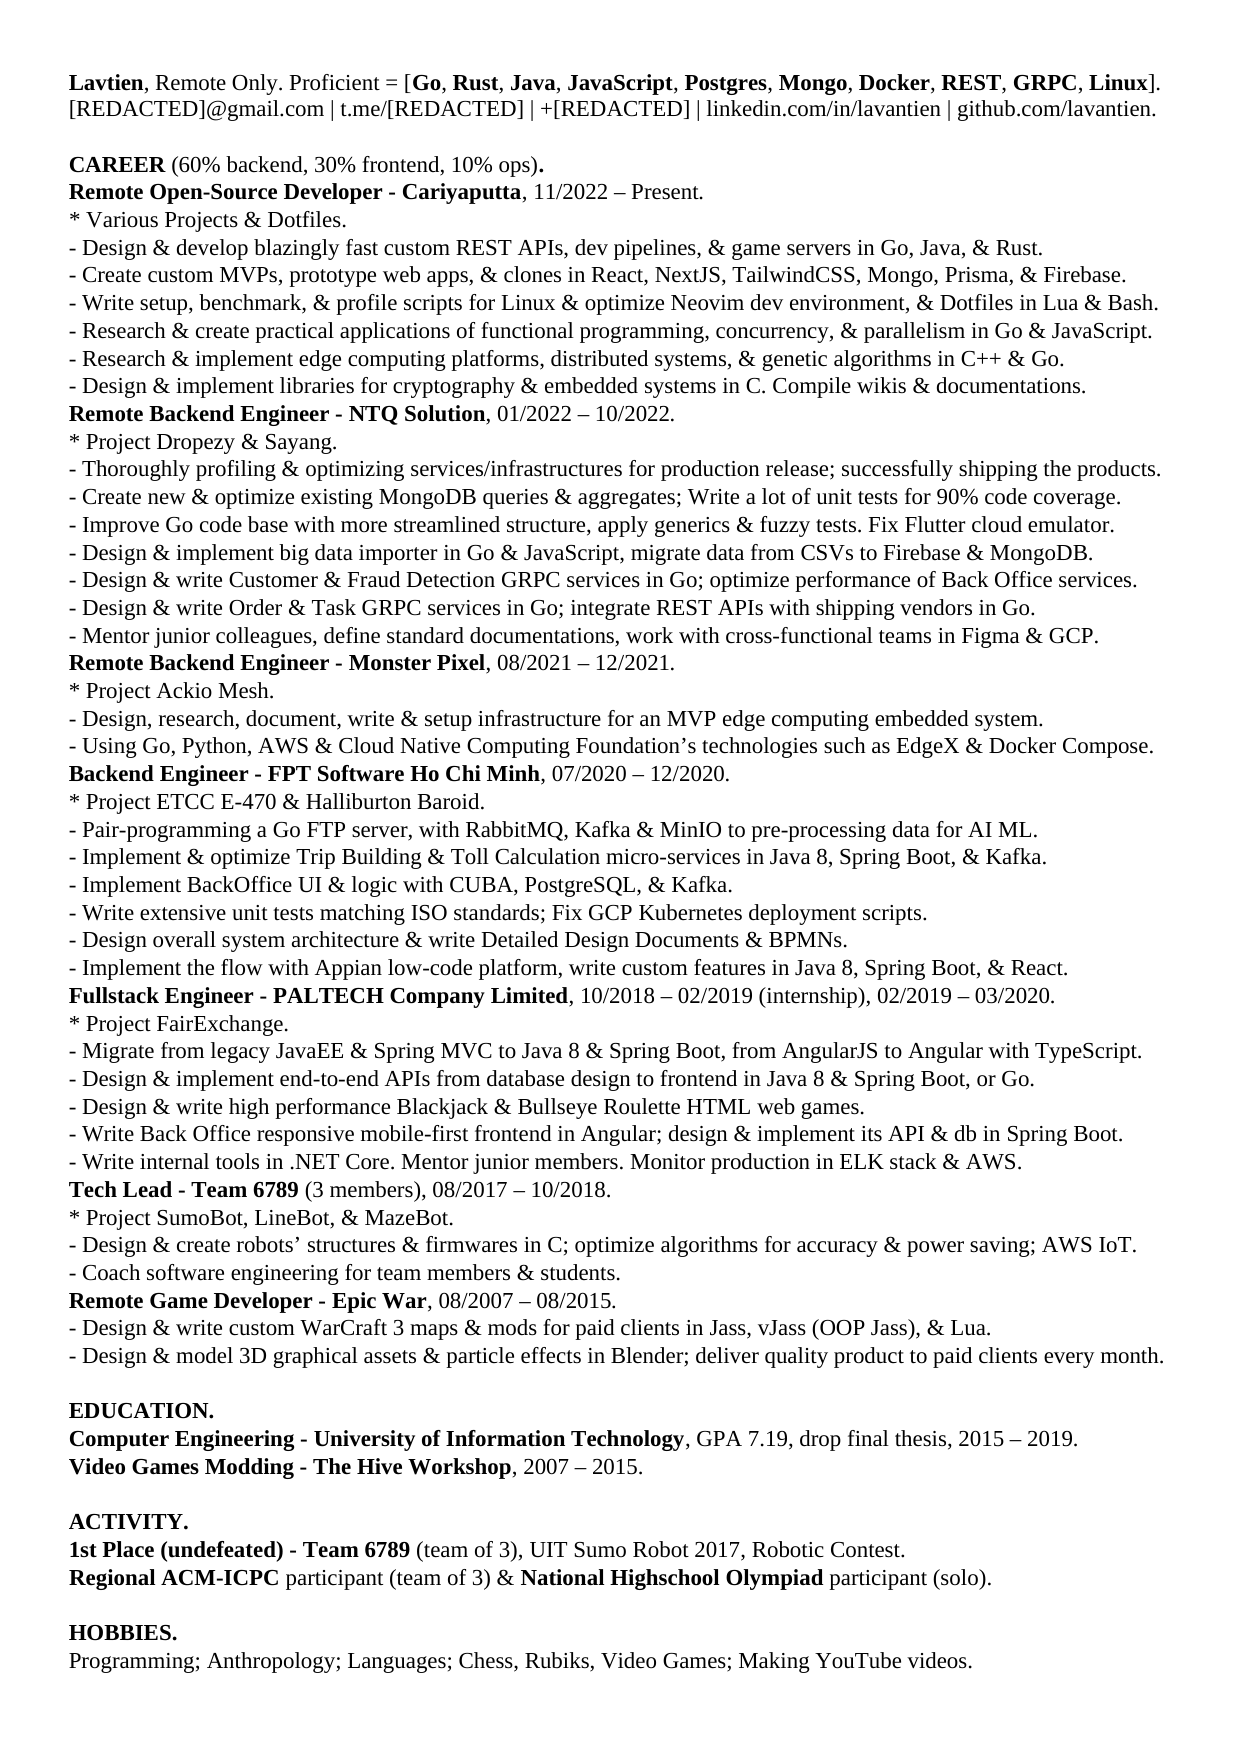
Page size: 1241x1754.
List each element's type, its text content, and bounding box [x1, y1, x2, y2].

text - Design & write custom WarCraft 3 maps & mods for paid clients in Jass, vJass (OOP Jass), & Lua. [68, 1314, 1172, 1341]
text - Research & implement edge computing platforms, distributed systems, & genetic algorithms in C++ & Go. [68, 345, 1172, 371]
text - Research & create practical applications of functional programming, concurrency, & parallelism in Go & JavaScript. [68, 317, 1172, 343]
text Regional ACM-ICPC participant (team of 3) & National Highschool Olympiad participant (solo). [69, 1564, 1172, 1590]
text - Thoroughly profiling & optimizing services/infrastructures for production release; successfully shipping the products. [68, 456, 1172, 482]
text - Design, research, document, write & setup infrastructure for an MVP edge computing embedded system. [68, 705, 1172, 731]
text - Create custom MVPs, prototype web apps, & clones in React, NextJS, TailwindCSS, Mongo, Prisma, & Firebase. [68, 262, 1172, 288]
text Lavtien, Remote Only. Proficient = [Go, Rust, Java, JavaScript, Postgres, Mongo, Docker, REST, GRPC, Linux]. [REDACTED]@gmail.com | t.me/[REDACTED] | +[REDACTED] | linkedin.com/in/lavantien | github.com/lavantien. [68, 69, 1172, 122]
text * Project ETCC E-470 & Halliburton Baroid. [68, 788, 1172, 814]
text - Write setup, benchmark, & profile scripts for Linux & optimize Neovim dev environment, & Dotfiles in Lua & Bash. [68, 289, 1172, 316]
text - Design & implement big data importer in Go & JavaScript, migrate data from CSVs to Firebase & MongoDB. [68, 539, 1172, 565]
text - Coach software engineering for team members & students. [68, 1259, 1172, 1285]
text * Various Projects & Dotfiles. [69, 206, 1172, 232]
text - Design & implement end-to-end APIs from database design to frontend in Java 8 & Spring Boot, or Go. [68, 1065, 1172, 1091]
text Tech Lead - Team 6789 (3 members), 08/2017 – 10/2018. [68, 1176, 1172, 1202]
text - Design & write high performance Blackjack & Bullseye Roulette HTML web games. [68, 1093, 1172, 1119]
text - Using Go, Python, AWS & Cloud Native Computing Foundation’s technologies such as EdgeX & Docker Compose. [68, 733, 1172, 759]
text * Project SumoBot, LineBot, & MazeBot. [68, 1204, 1172, 1230]
text Fullstack Engineer - PALTECH Company Limited, 10/2018 – 02/2019 (internship), 02/2019 – 03/2020. [68, 982, 1172, 1008]
text - Implement the flow with Appian low-code platform, write custom features in Java 8, Spring Boot, & React. [68, 954, 1172, 981]
text - Design & implement libraries for cryptography & embedded systems in C. Compile wikis & documentations. [68, 372, 1172, 399]
text Remote Backend Engineer - NTQ Solution, 01/2022 – 10/2022. [68, 400, 1172, 426]
text - Design & create robots’ structures & firmwares in C; optimize algorithms for accuracy & power saving; AWS IoT. [68, 1231, 1172, 1258]
text 1st Place (undefeated) - Team 6789 (team of 3), UIT Sumo Robot 2017, Robotic Contest. [68, 1536, 1172, 1562]
text - Design overall system architecture & write Detailed Design Documents & BPMNs. [68, 927, 1172, 953]
text - Write internal tools in .NET Core. Mentor junior members. Monitor production in ELK stack & AWS. [68, 1148, 1172, 1174]
text - Mentor junior colleagues, define standard documentations, work with cross-functional teams in Figma & GCP. [68, 622, 1172, 648]
text - Create new & optimize existing MongoDB queries & aggregates; Write a lot of unit tests for 90% code coverage. [68, 483, 1172, 509]
text - Pair-programming a Go FTP server, with RabbitMQ, Kafka & MinIO to pre-processing data for AI ML. [68, 816, 1172, 842]
text - Design & write Customer & Fraud Detection GRPC services in Go; optimize performance of Back Office services. [68, 566, 1172, 593]
text Computer Engineering - University of Information Technology, GPA 7.19, drop final thesis, 2015 – 2019. [68, 1425, 1172, 1452]
text HOBBIES. [68, 1619, 1172, 1646]
text - Implement & optimize Trip Building & Toll Calculation micro-services in Java 8, Spring Boot, & Kafka. [68, 843, 1172, 870]
text CAREER (60% backend, 30% frontend, 10% ops). [68, 151, 1172, 177]
text EDUCATION. [68, 1398, 1172, 1424]
text - Design & develop blazingly fast custom REST APIs, dev pipelines, & game servers in Go, Java, & Rust. [68, 234, 1172, 260]
text Video Games Modding - The Hive Workshop, 2007 – 2015. [68, 1453, 1172, 1479]
text - Design & model 3D graphical assets & particle effects in Blender; deliver quality product to paid clients every month. [68, 1342, 1172, 1368]
text - Design & write Order & Task GRPC services in Go; integrate REST APIs with shipping vendors in Go. [68, 594, 1172, 620]
text Programming; Anthropology; Languages; Chess, Rubiks, Video Games; Making YouTube videos. [68, 1647, 1172, 1673]
text Remote Game Developer - Epic War, 08/2007 – 08/2015. [68, 1287, 1172, 1313]
text - Write extensive unit tests matching ISO standards; Fix GCP Kubernetes deployment scripts. [68, 899, 1172, 925]
text ACTIVITY. [68, 1508, 1172, 1535]
text - Improve Go code base with more streamlined structure, apply generics & fuzzy tests. Fix Flutter cloud emulator. [68, 511, 1172, 537]
text Remote Backend Engineer - Monster Pixel, 08/2021 – 12/2021. [68, 649, 1172, 676]
text * Project Dropezy & Sayang. [68, 428, 1172, 454]
text - Write Back Office responsive mobile-first frontend in Angular; design & implement its API & db in Spring Boot. [68, 1121, 1172, 1147]
text - Migrate from legacy JavaEE & Spring MVC to Java 8 & Spring Boot, from AngularJS to Angular with TypeScript. [68, 1037, 1172, 1064]
text * Project FairExchange. [68, 1010, 1172, 1036]
text * Project Ackio Mesh. [68, 677, 1172, 703]
text - Implement BackOffice UI & logic with CUBA, PostgreSQL, & Kafka. [68, 871, 1172, 897]
text Backend Engineer - FPT Software Ho Chi Minh, 07/2020 – 12/2020. [68, 760, 1172, 787]
text Remote Open-Source Developer - Cariyaputta, 11/2022 – Present. [68, 178, 1172, 205]
